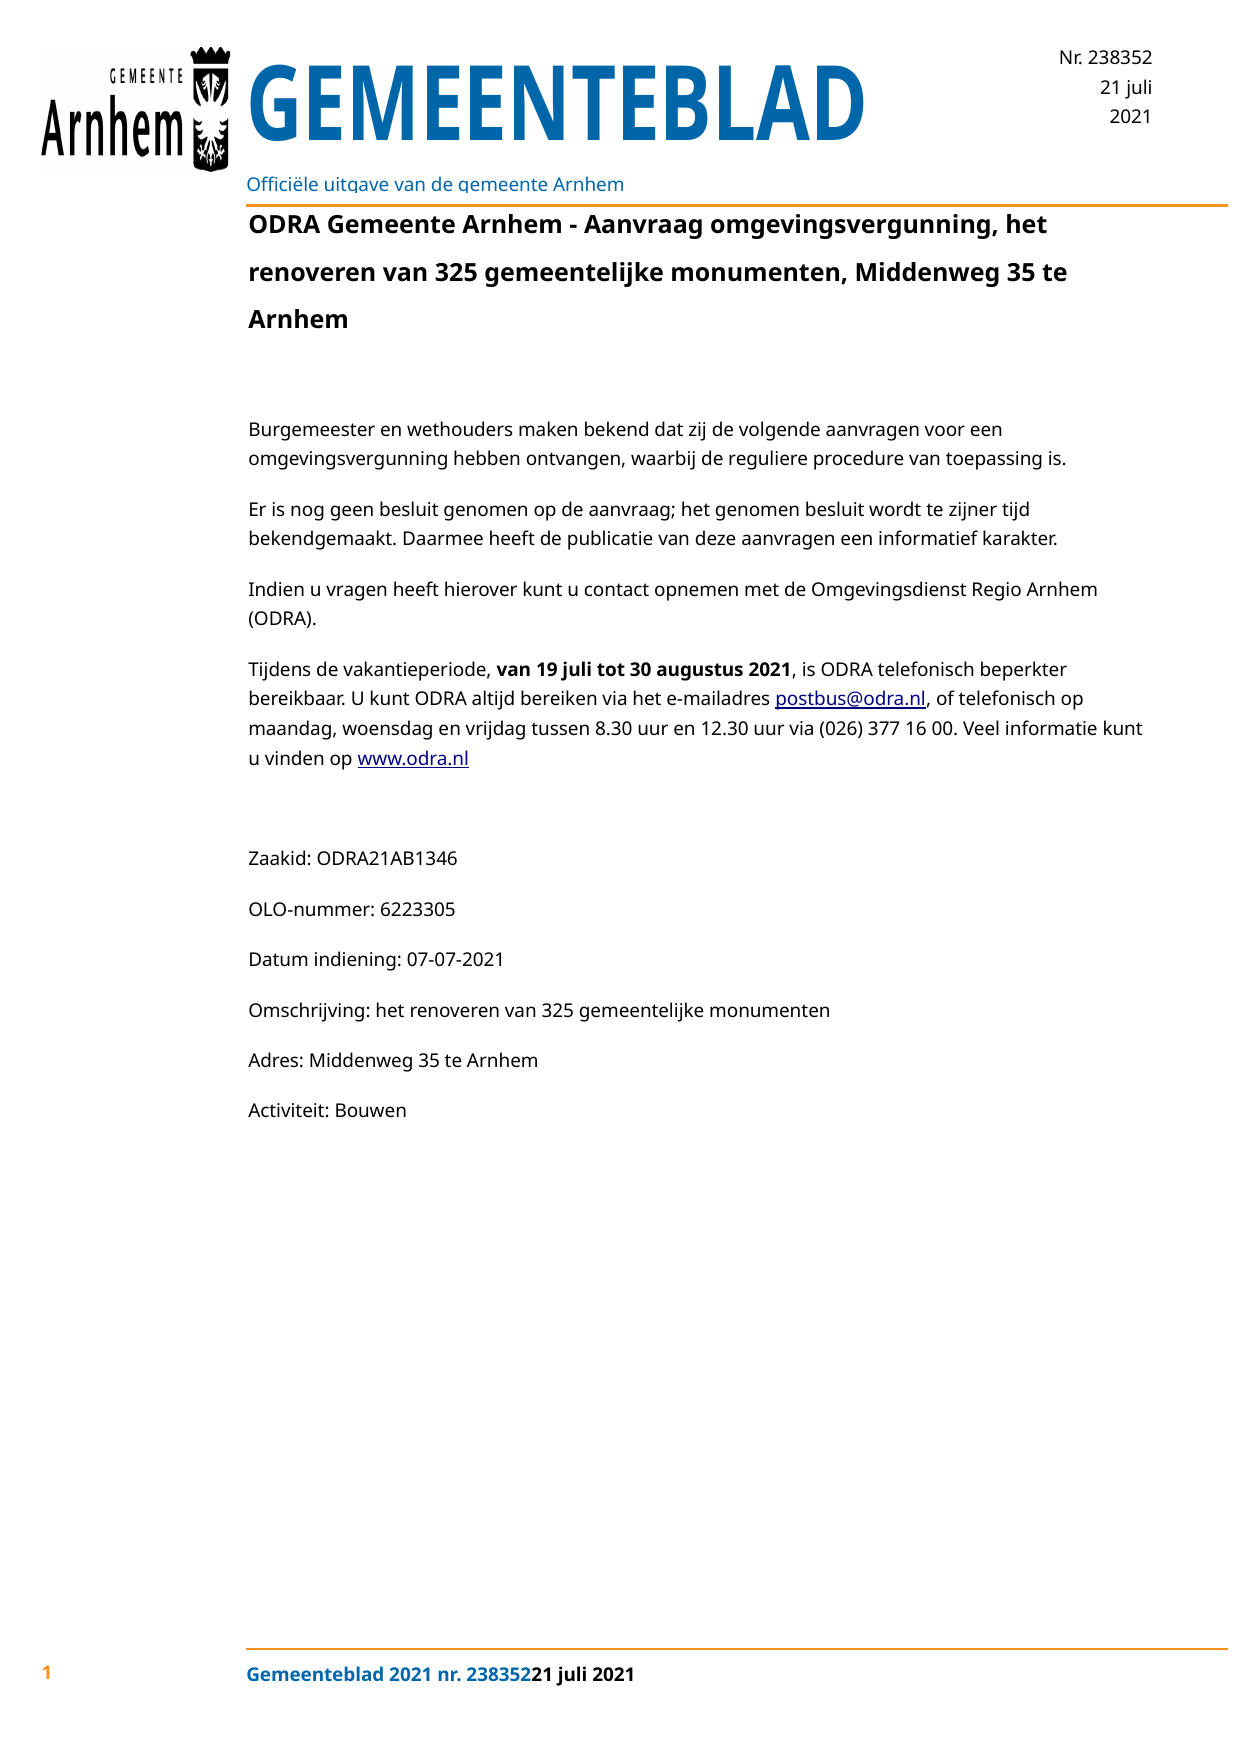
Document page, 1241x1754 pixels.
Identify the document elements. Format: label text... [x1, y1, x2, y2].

text Er is nog geen besluit genomen op de aanvraag; het genomen besluit wordt te zijner tijd bekendgemaakt. Daarmee heeft de publicatie van deze aanvragen een informatief karakter. [248, 496, 1152, 551]
text Omschrijving: het renoveren van 325 gemeentelijke monumenten [248, 997, 1152, 1022]
text Activiteit: Bouwen [248, 1098, 1152, 1123]
picture [41, 47, 231, 172]
text Indien u vragen heeft hierover kunt u contact opnemen met de Omgevingsdienst Regio Arnhem (ODRA). [248, 576, 1152, 631]
text ODRA Gemeente Arnhem - Aanvraag omgevingsvergunning, het renoveren van 325 gemeentelijke monumenten, Middenweg 35 te Arnhem [248, 207, 1152, 336]
text Tijdens de vakantieperiode, van 19 juli tot 30 augustus 2021, is ODRA telefonisch beperkter bereikbaar. U kunt ODRA altijd bereiken via het e-mailadres postbus@odra.nl, of telefonisch op maandag, woensdag en vrijdag tussen 8.30 uur en 12.30 uur via (026) 377 16 00. Veel informatie kunt u vinden op www.odra.nl [248, 656, 1152, 770]
text Zaakid: ODRA21AB1346 [248, 846, 1152, 871]
text OLO-nummer: 6223305 [248, 896, 1152, 922]
text Burgemeester en wethouders maken bekend dat zij de volgende aanvragen voor een omgevingsvergunning hebben ontvangen, waarbij de reguliere procedure van toepassing is. [248, 416, 1152, 471]
text Adres: Middenweg 35 te Arnhem [248, 1047, 1152, 1073]
text Datum indiening: 07-07-2021 [248, 946, 1152, 972]
